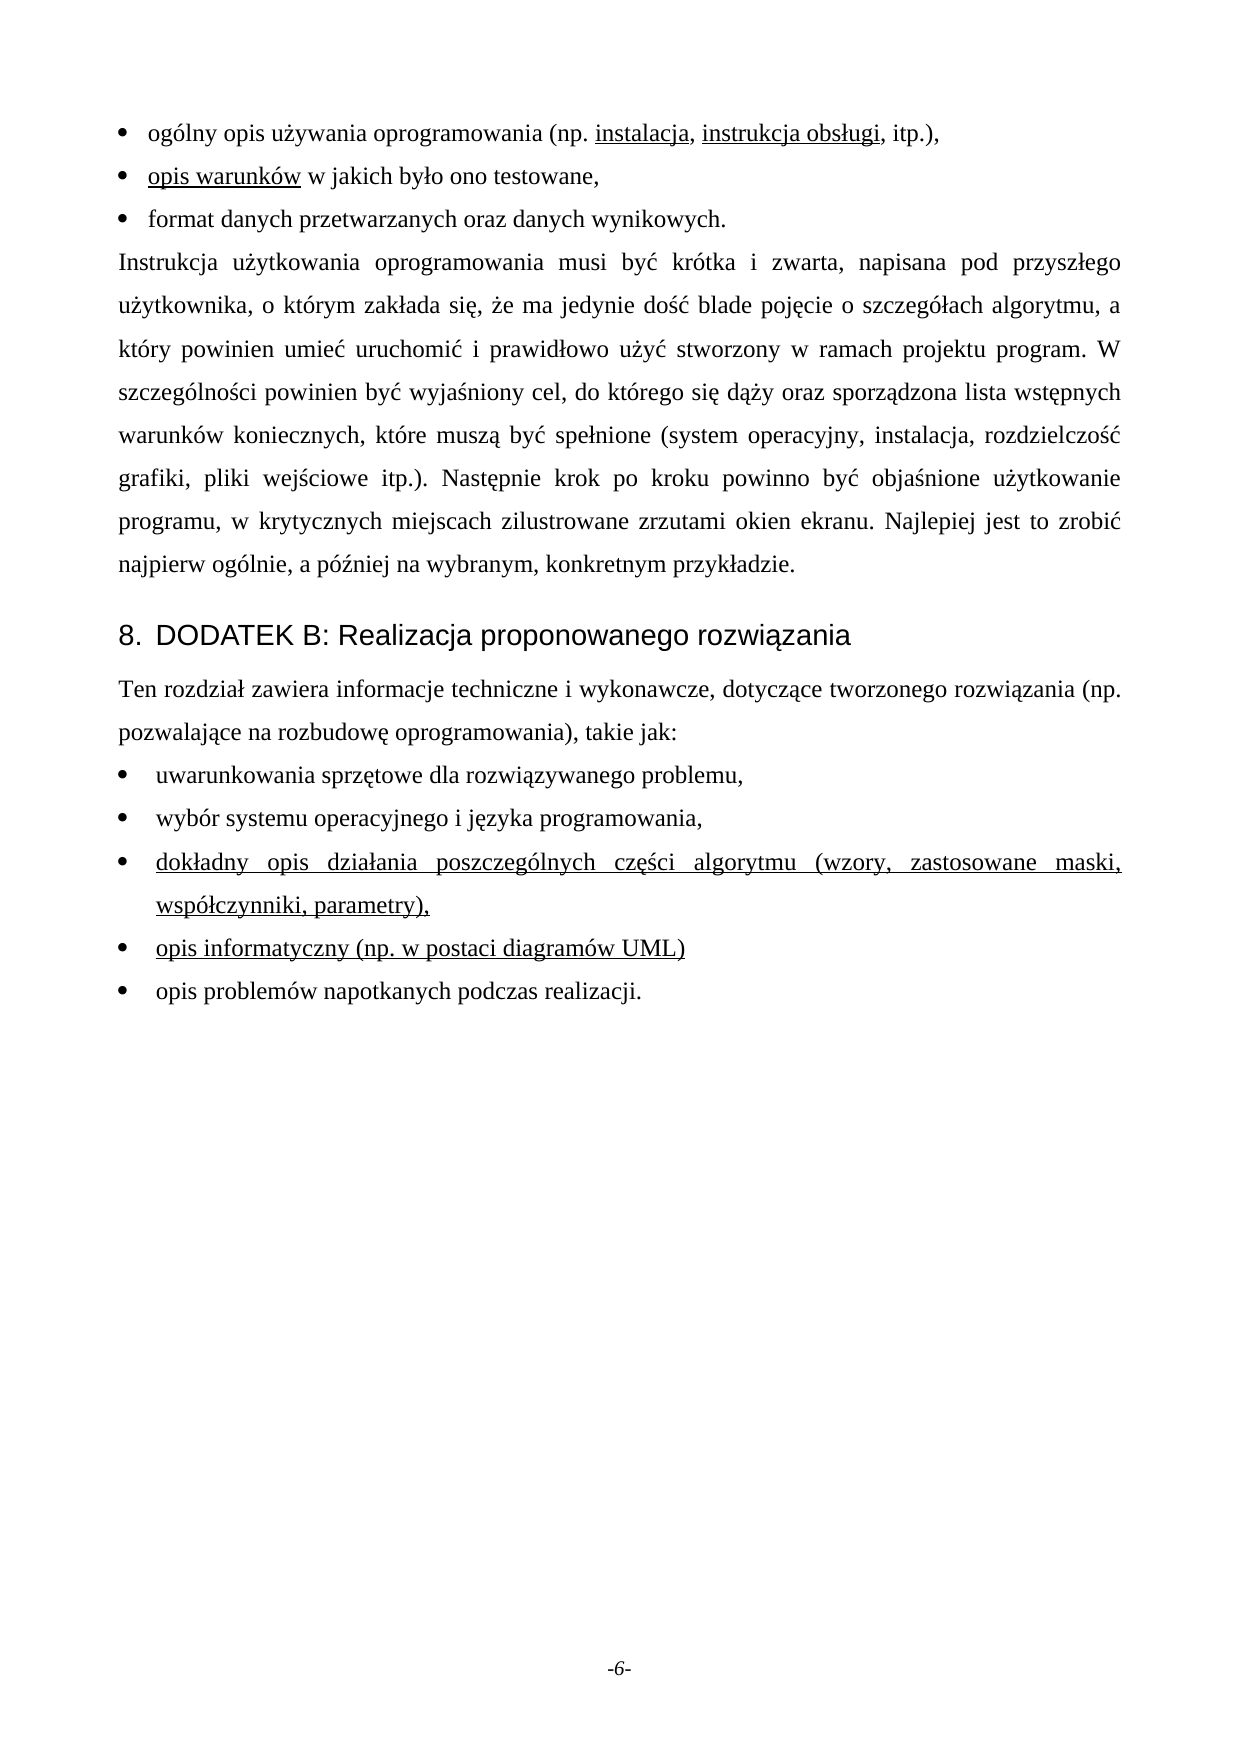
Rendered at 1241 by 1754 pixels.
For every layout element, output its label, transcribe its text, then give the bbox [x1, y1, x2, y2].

text Instrukcja użytkowania oprogramowania musi być krótka i zwarta, napisana pod przyszłego użytkownika, o którym zakłada się, że ma jedynie dość blade pojęcie o szczegółach algorytmu, a który powinien umieć uruchomić i prawidłowo użyć stworzony w ramach projektu program. W szczególności powinien być wyjaśniony cel, do którego się dąży oraz sporządzona lista wstępnych warunków koniecznych, które muszą być spełnione (system operacyjny, instalacja, rozdzielczość grafiki, pliki wejściowe itp.). Następnie krok po kroku powinno być objaśnione użytkowanie programu, w krytycznych miejscach zilustrowane zrzutami okien ekranu. Najlepiej jest to zrobić najpierw ogólnie, a później na wybranym, konkretnym przykładzie. [118, 247, 1122, 578]
list opis informatyczny (np. w postaci diagramów UML) [118, 933, 1122, 962]
subtitle DODATEK B: Realizacja proponowanego rozwiązania [118, 617, 1122, 651]
list dokładny opis działania poszczególnych części algorytmu (wzory, zastosowane maski, współczynniki, parametry), [118, 847, 1122, 918]
list opis problemów napotkanych podczas realizacji. [118, 976, 1122, 1005]
text Ten rozdział zawiera informacje techniczne i wykonawcze, dotyczące tworzonego rozwiązania (np. pozwalające na rozbudowę oprogramowania), takie jak: [118, 674, 1122, 746]
list uwarunkowania sprzętowe dla rozwiązywanego problemu, [118, 760, 1122, 789]
list format danych przetwarzanych oraz danych wynikowych. [118, 204, 1122, 233]
list wybór systemu operacyjnego i języka programowania, [118, 803, 1122, 832]
list ogólny opis używania oprogramowania (np. instalacja, instrukcja obsługi, itp.), [118, 118, 1122, 147]
list opis warunków w jakich było ono testowane, [118, 161, 1122, 190]
